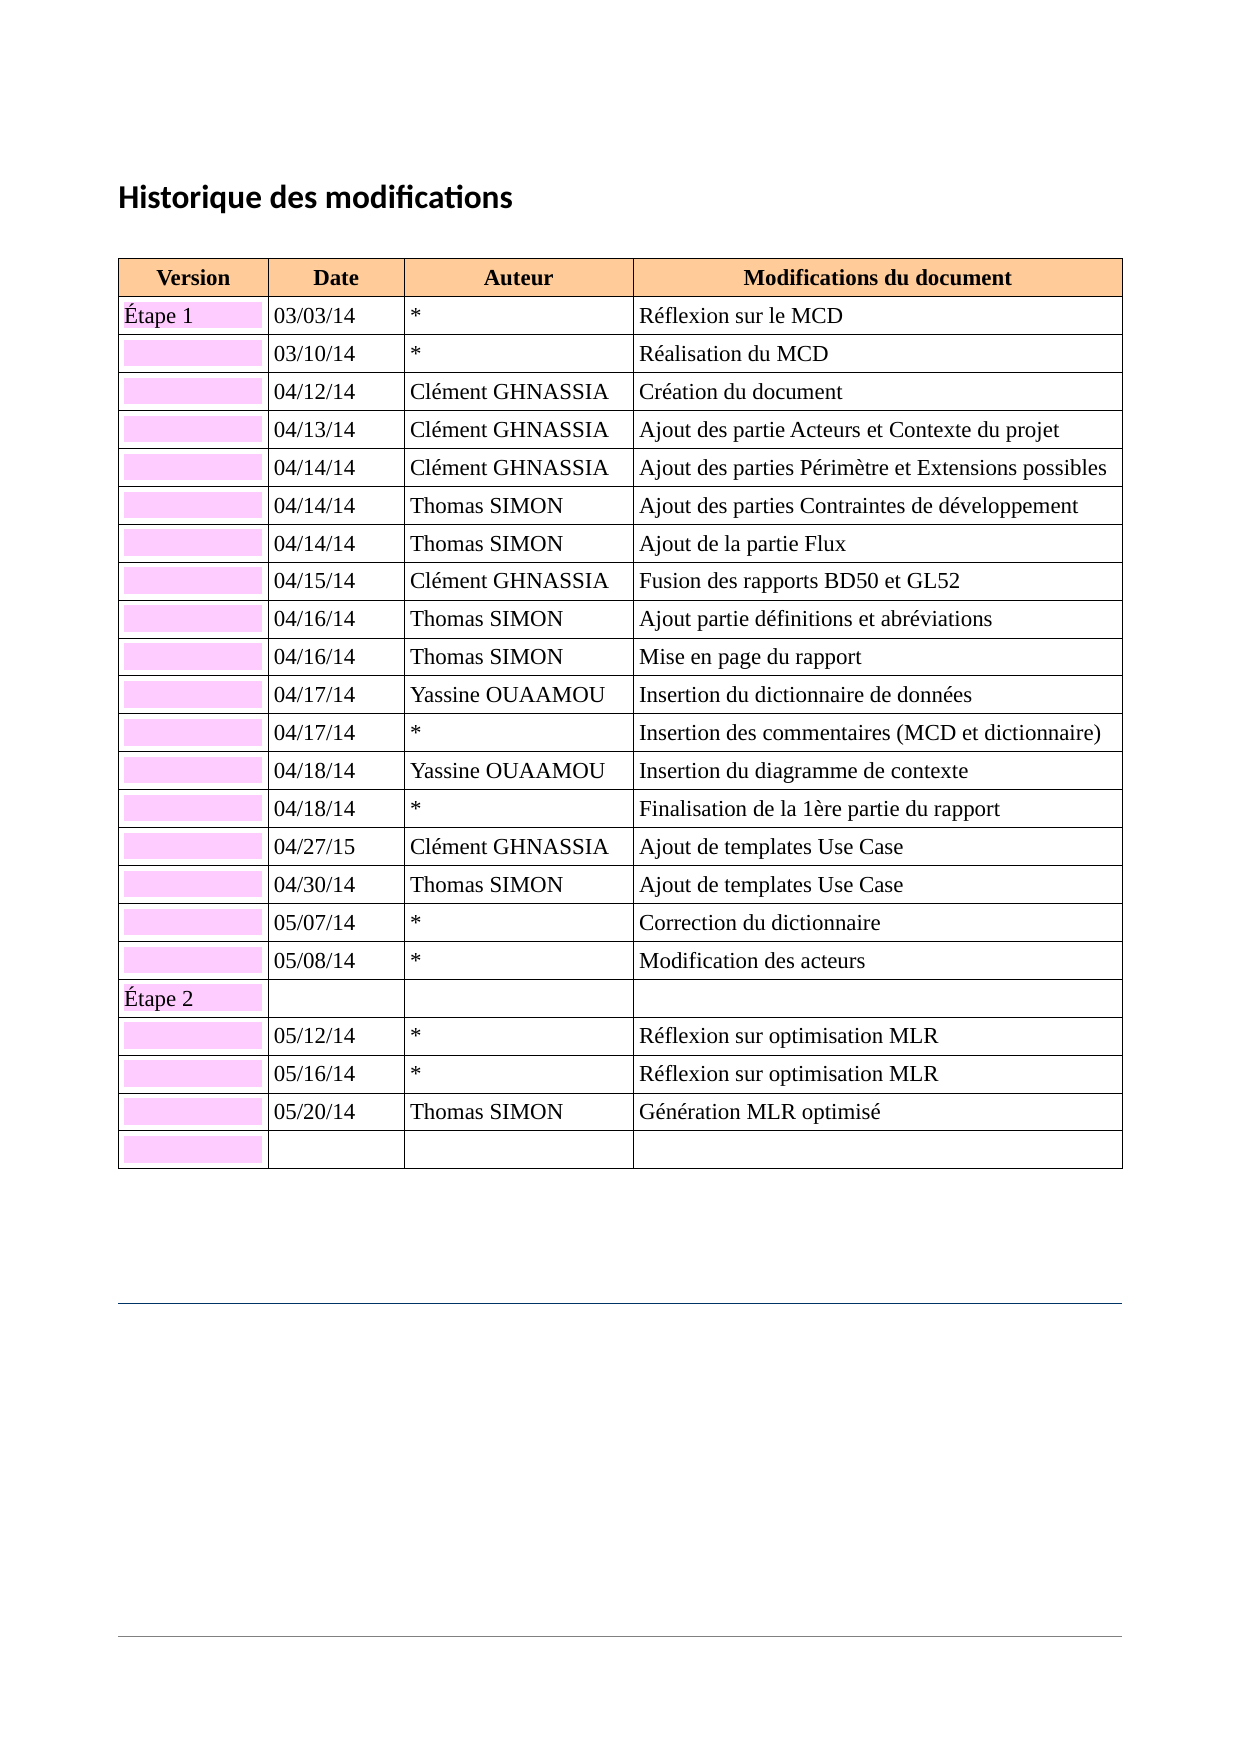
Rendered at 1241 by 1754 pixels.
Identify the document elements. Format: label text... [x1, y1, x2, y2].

table_cell Clément GHNASSIA [405, 828, 633, 865]
table_cell Finalisation de la 1ère partie du rapport [634, 790, 1122, 827]
table_cell [119, 866, 268, 903]
table_cell [119, 1056, 268, 1092]
table_cell 15/04/14 [269, 563, 404, 599]
table_cell Réflexion sur le MCD [634, 297, 1122, 334]
table_cell [405, 1131, 633, 1168]
table_cell 17/04/14 [269, 714, 404, 751]
table_cell 14/04/14 [269, 449, 404, 486]
table_cell 08/05/14 [269, 942, 404, 979]
table_cell Correction du dictionnaire [634, 904, 1122, 941]
table_cell Réalisation du MCD [634, 335, 1122, 372]
table_cell Génération MLR optimisé [634, 1094, 1122, 1130]
table_cell 14/04/14 [269, 525, 404, 562]
table_cell 30/04/14 [269, 866, 404, 903]
table_cell Ajout partie définitions et abréviations [634, 601, 1122, 637]
table_cell [119, 449, 268, 486]
table_cell [269, 1131, 404, 1168]
table_cell Étape 2 [119, 980, 268, 1017]
table_cell Thomas SIMON [405, 601, 633, 637]
table_cell [405, 980, 633, 1017]
table_cell 17/04/14 [269, 676, 404, 713]
table_cell * [405, 790, 633, 827]
table_cell 16/04/14 [269, 601, 404, 637]
table_cell [119, 601, 268, 637]
table_cell Mise en page du rapport [634, 639, 1122, 675]
table_cell [119, 942, 268, 979]
table_cell 14/04/14 [269, 487, 404, 524]
table_cell [119, 752, 268, 789]
table_cell [119, 487, 268, 524]
table_cell * [405, 297, 633, 334]
table_cell Modification des acteurs [634, 942, 1122, 979]
table_cell Réflexion sur optimisation MLR [634, 1056, 1122, 1092]
table_cell [119, 411, 268, 448]
table_cell 20/05/14 [269, 1094, 404, 1130]
table_cell Thomas SIMON [405, 1094, 633, 1130]
table_cell Création du document [634, 373, 1122, 410]
table_cell Thomas SIMON [405, 487, 633, 524]
table_cell 12/04/14 [269, 373, 404, 410]
table_cell Thomas SIMON [405, 525, 633, 562]
table_header Auteur [405, 259, 633, 296]
table_cell 13/04/14 [269, 411, 404, 448]
table_cell Clément GHNASSIA [405, 373, 633, 410]
table_cell [119, 335, 268, 372]
table_cell [634, 1131, 1122, 1168]
table_cell 18/04/14 [269, 752, 404, 789]
table_cell Insertion des commentaires (MCD et dictionnaire) [634, 714, 1122, 751]
table_cell 03/03/14 [269, 297, 404, 334]
table_cell [119, 904, 268, 941]
table_cell [119, 373, 268, 410]
table_cell 10/03/14 [269, 335, 404, 372]
table_cell Ajout des parties Contraintes de développement [634, 487, 1122, 524]
table_cell Clément GHNASSIA [405, 563, 633, 599]
table_header Date [269, 259, 404, 296]
table_cell [269, 980, 404, 1017]
table_header Version [119, 259, 268, 296]
table_cell Ajout des partie Acteurs et Contexte du projet [634, 411, 1122, 448]
table_cell 12/05/14 [269, 1018, 404, 1054]
table_cell [119, 525, 268, 562]
table_cell Ajout de la partie Flux [634, 525, 1122, 562]
text Historique des modifications [118, 176, 1122, 217]
table_cell Yassine OUAAMOU [405, 752, 633, 789]
table_cell [119, 714, 268, 751]
table_cell Insertion du diagramme de contexte [634, 752, 1122, 789]
table_cell [634, 980, 1122, 1017]
table_cell [119, 1094, 268, 1130]
table_cell Fusion des rapports BD50 et GL52 [634, 563, 1122, 599]
table_cell Ajout de templates Use Case [634, 866, 1122, 903]
table_cell Ajout des parties Périmètre et Extensions possibles [634, 449, 1122, 486]
table_cell [119, 1018, 268, 1054]
table_cell * [405, 904, 633, 941]
table_cell Réflexion sur optimisation MLR [634, 1018, 1122, 1054]
table_cell Ajout de templates Use Case [634, 828, 1122, 865]
table_cell * [405, 714, 633, 751]
table_cell * [405, 335, 633, 372]
table_cell Clément GHNASSIA [405, 449, 633, 486]
table_cell [119, 1131, 268, 1168]
table_cell Insertion du dictionnaire de données [634, 676, 1122, 713]
table_cell 16/04/14 [269, 639, 404, 675]
table_header Modifications du document [634, 259, 1122, 296]
table_cell [119, 563, 268, 599]
table_cell 18/04/14 [269, 790, 404, 827]
table_cell [119, 639, 268, 675]
table_cell 16/05/14 [269, 1056, 404, 1092]
table_cell * [405, 1056, 633, 1092]
table_cell 27/04/15 [269, 828, 404, 865]
table_cell 07/05/14 [269, 904, 404, 941]
table_cell Thomas SIMON [405, 639, 633, 675]
table_cell [119, 790, 268, 827]
table_cell [119, 676, 268, 713]
table_cell [119, 828, 268, 865]
table_cell * [405, 942, 633, 979]
table_cell Yassine OUAAMOU [405, 676, 633, 713]
table_cell Thomas SIMON [405, 866, 633, 903]
table_cell Clément GHNASSIA [405, 411, 633, 448]
table_cell * [405, 1018, 633, 1054]
table_cell Étape 1 [119, 297, 268, 334]
